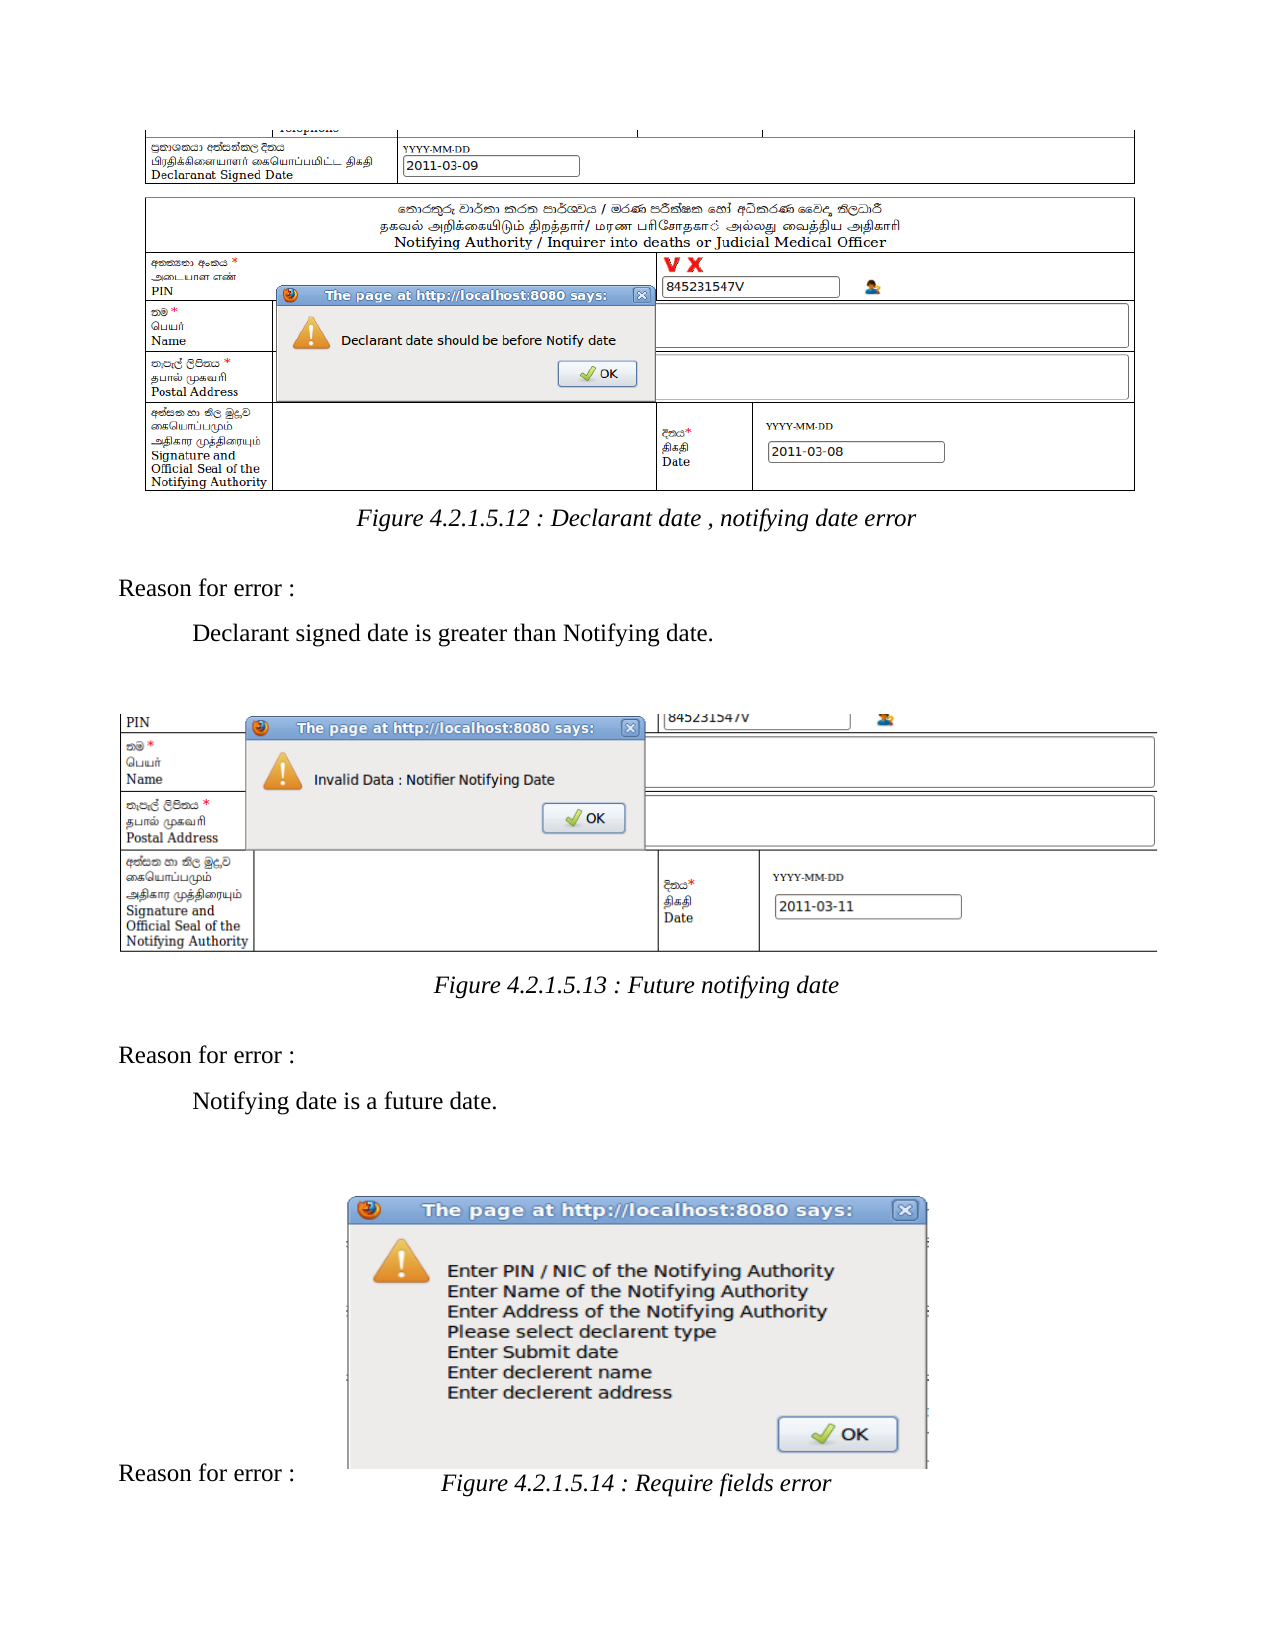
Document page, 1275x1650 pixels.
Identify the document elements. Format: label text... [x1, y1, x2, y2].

text Figure 4.2.1.5.13 : Future notifying date [118, 971, 1157, 999]
text Figure 4.2.1.5.14 : Require fields error [346, 1469, 929, 1497]
text Reason for error : [118, 1458, 346, 1487]
picture [138, 130, 1138, 504]
text Notifying date is a future date. [118, 1082, 1157, 1115]
text [929, 1458, 1157, 1487]
picture [346, 1196, 929, 1469]
text Reason for error : [118, 573, 1157, 602]
text Figure 4.2.1.5.12 : Declarant date , notifying date error [138, 504, 1137, 532]
text Reason for error : [118, 1041, 1157, 1069]
text Declarant signed date is greater than Notifying date. [118, 614, 1157, 648]
picture [118, 714, 1158, 971]
